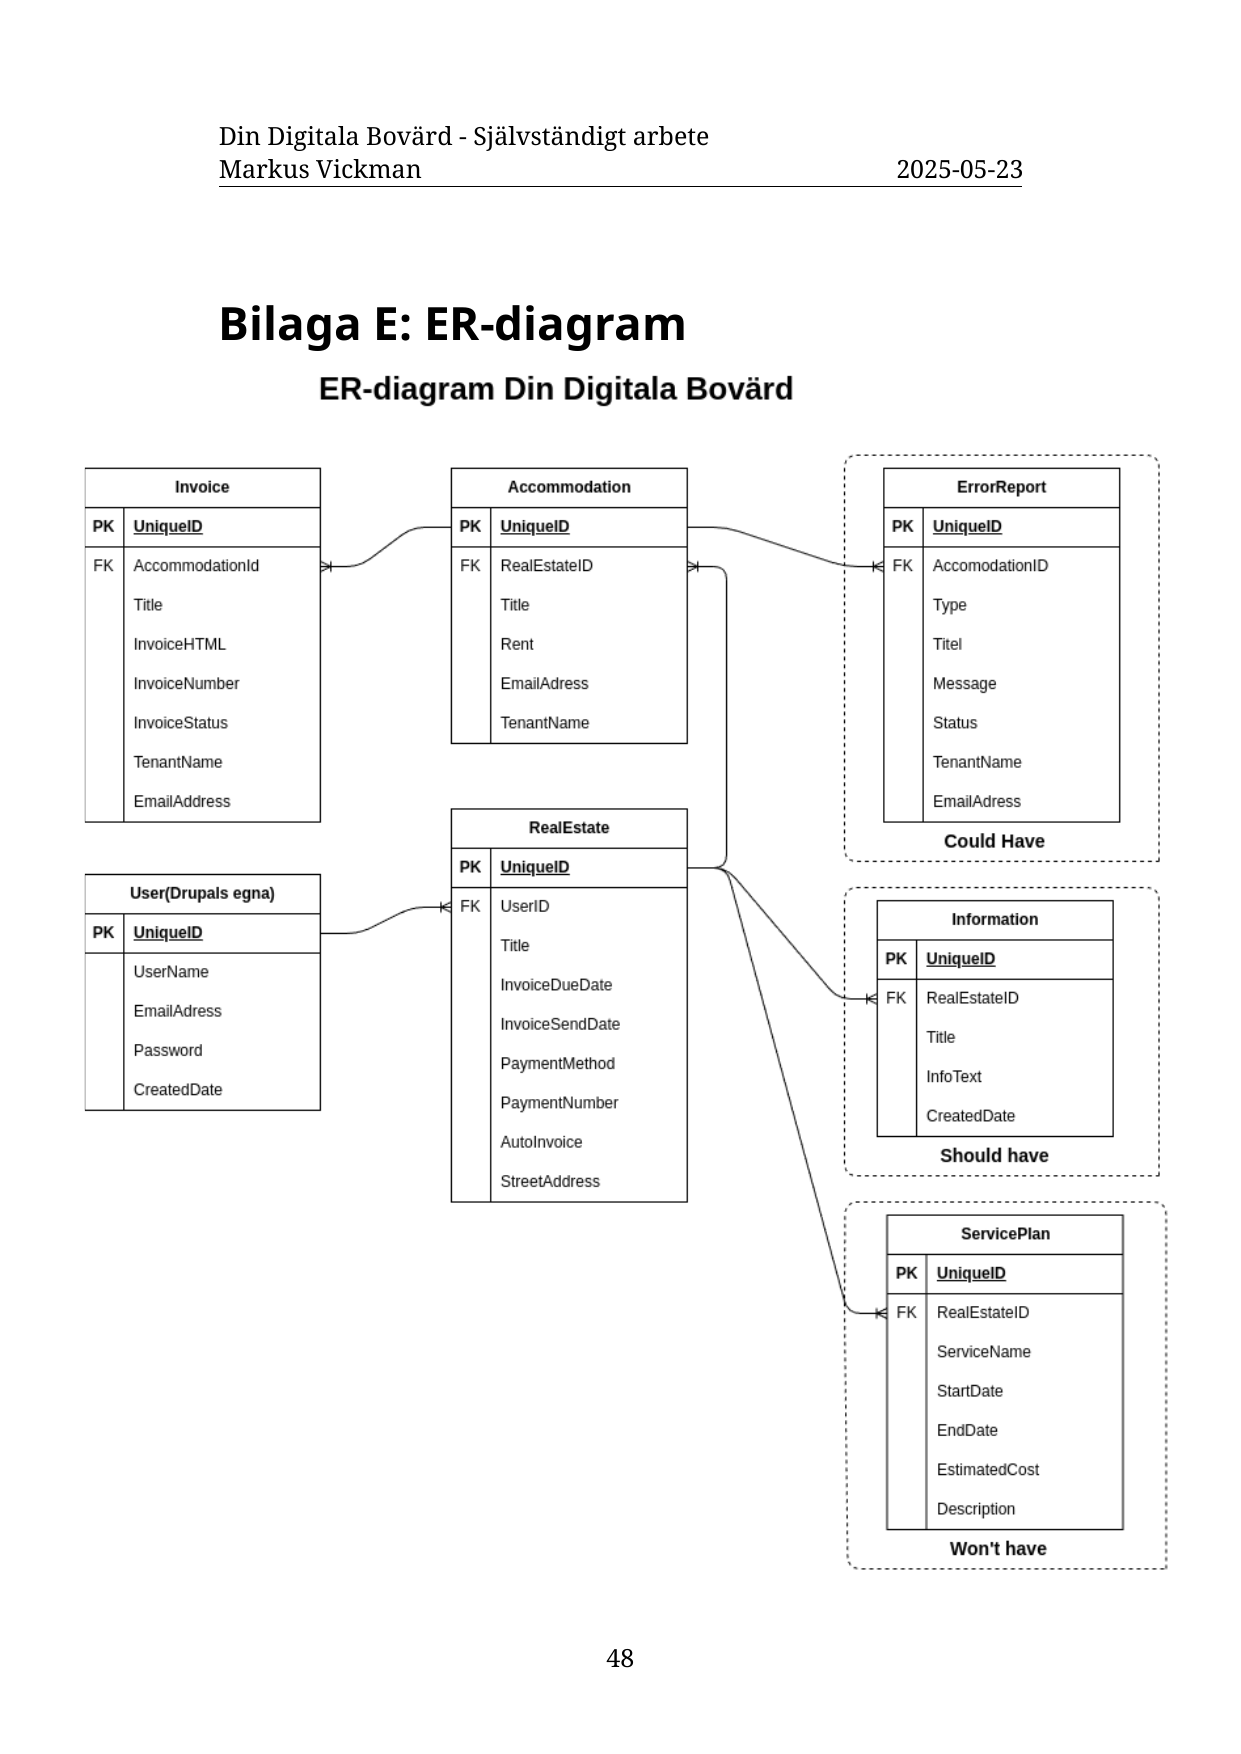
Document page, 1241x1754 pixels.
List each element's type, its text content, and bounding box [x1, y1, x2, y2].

subtitle Bilaga E: ER-diagram [218, 291, 1022, 353]
picture [84, 363, 1169, 1571]
